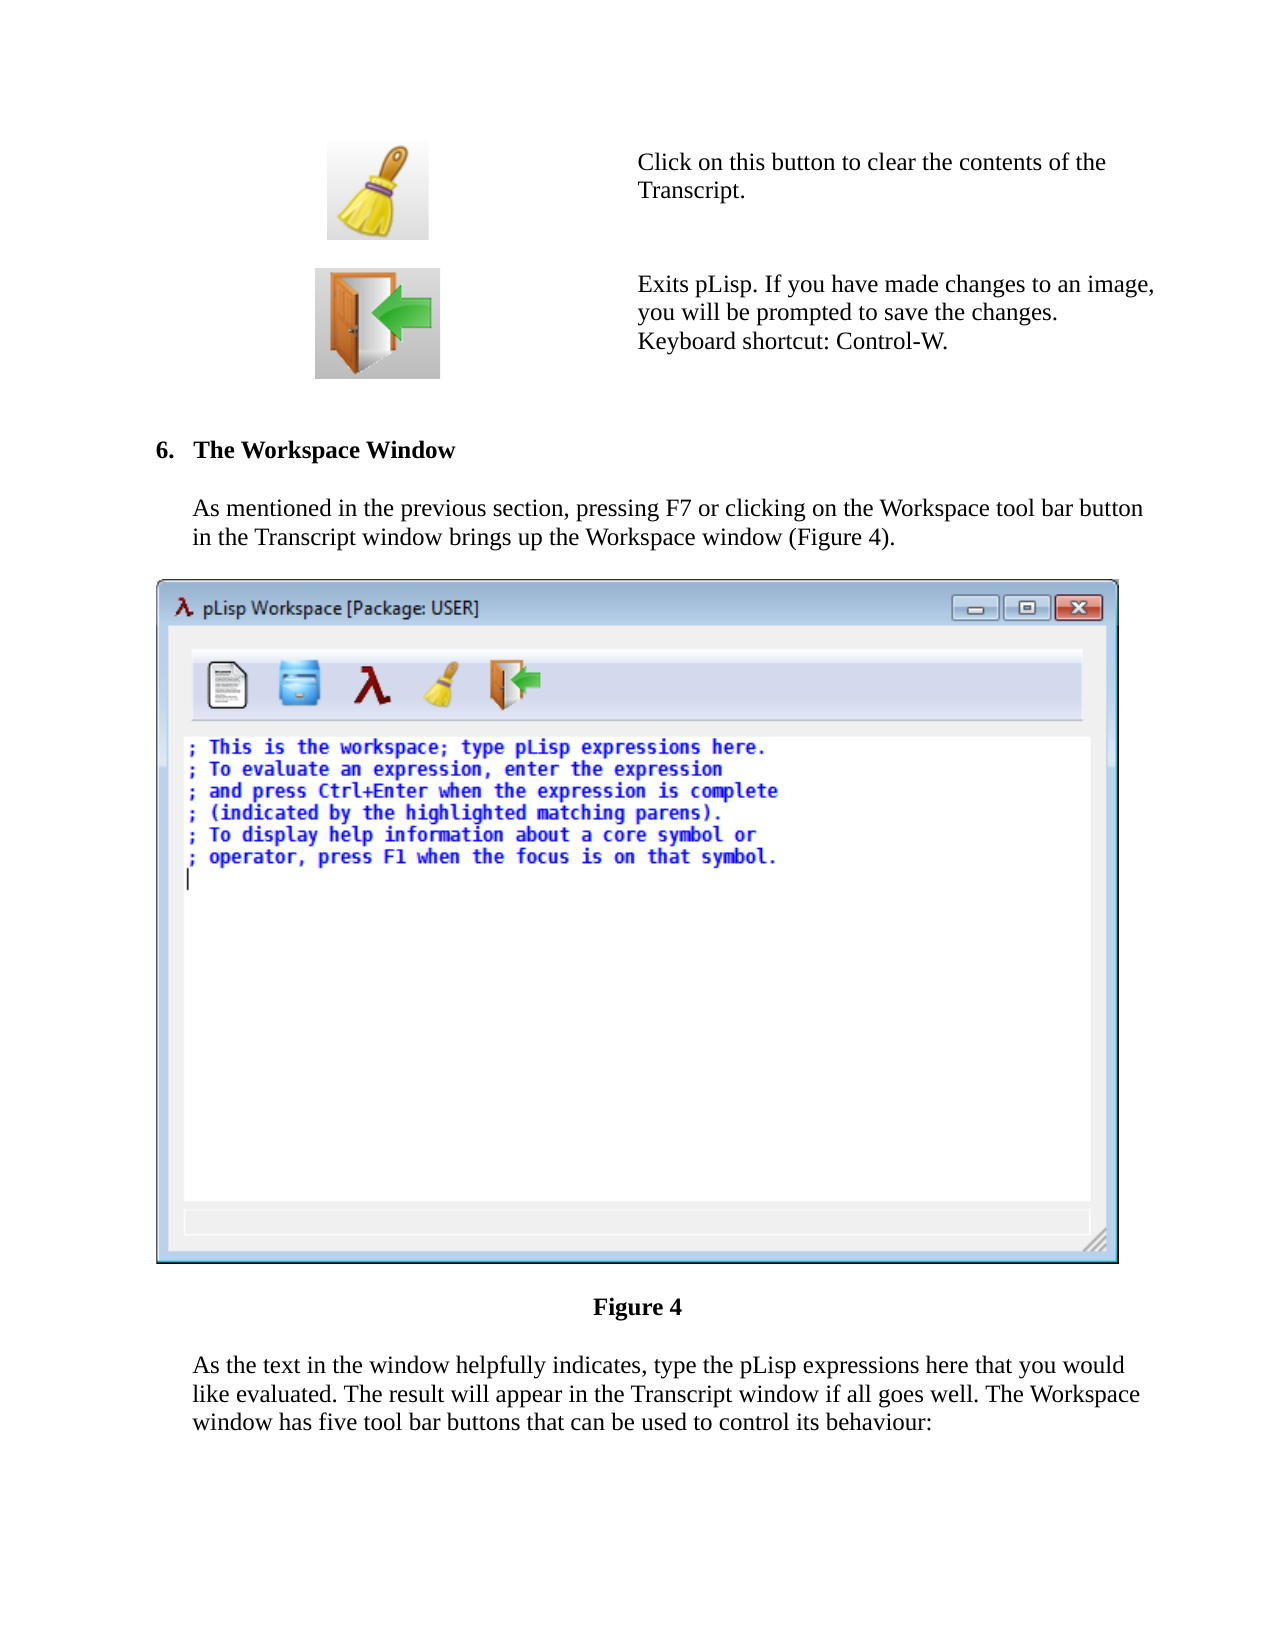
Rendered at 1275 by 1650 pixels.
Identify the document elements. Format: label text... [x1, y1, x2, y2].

text As the text in the window helpfully indicates, type the pLisp expressions here that you would like evaluated. The result will appear in the Transcript window if all goes well. The Workspace window has five tool bar buttons that can be used to control its behaviour: [118, 1350, 1157, 1436]
picture [315, 268, 441, 379]
picture [156, 579, 1119, 1264]
text As mentioned in the previous section, pressing F7 or clicking on the Workspace tool bar button in the Transcript window brings up the Workspace window (Figure 4). [118, 493, 1157, 551]
table_cell [118, 269, 637, 407]
table_cell [118, 118, 637, 269]
text Figure 4 [118, 1292, 1157, 1321]
table_cell Click on this button to clear the contents of the Transcript. [638, 118, 1157, 269]
picture [327, 141, 429, 240]
list The Workspace Window [156, 436, 1157, 464]
table_cell Exits pLisp. If you have made changes to an image, you will be prompted to save the changes. Keyboard shortcut: Control-W. [638, 269, 1157, 407]
